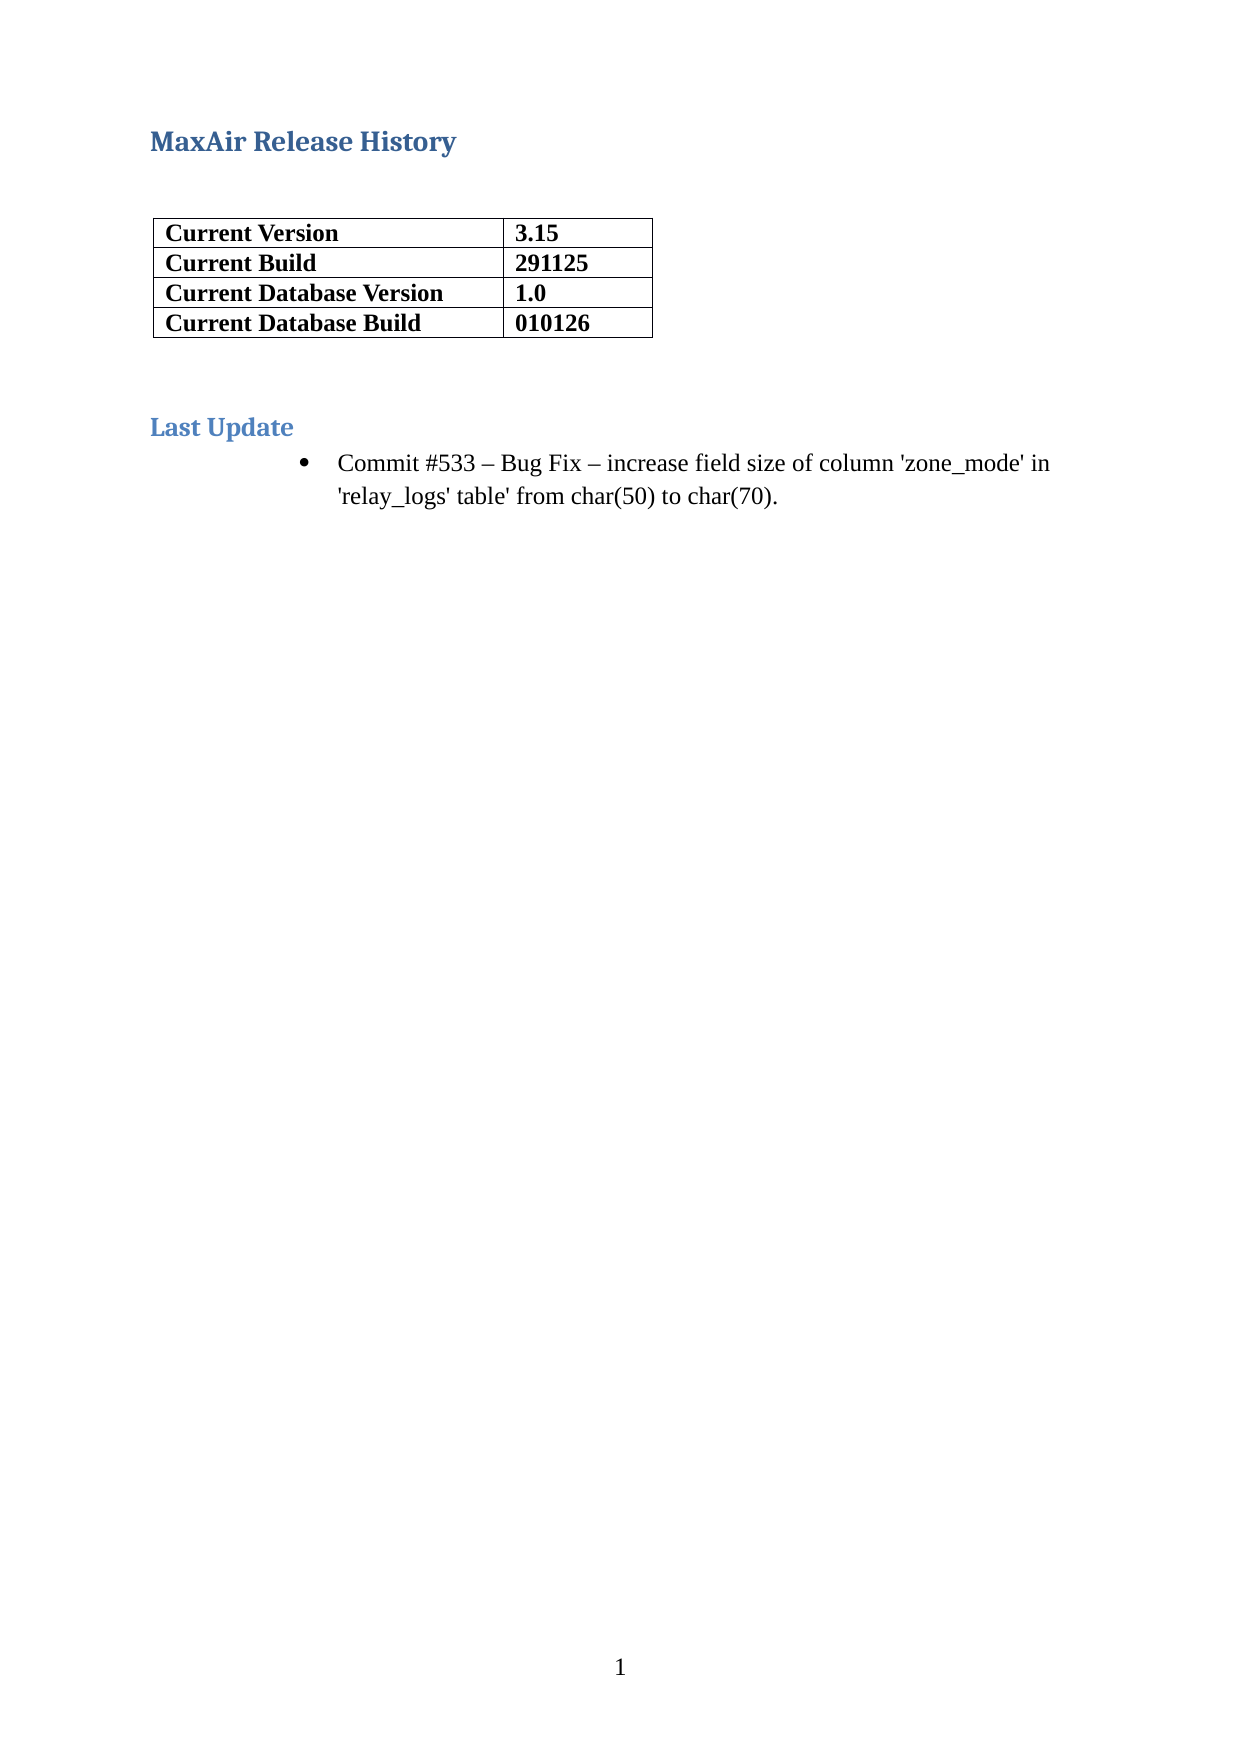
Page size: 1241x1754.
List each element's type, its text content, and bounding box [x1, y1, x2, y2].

table_header Current Version [154, 219, 503, 247]
table_cell Current Build [154, 248, 503, 277]
table_cell 1.0 [504, 278, 652, 307]
subtitle Last Update [150, 412, 1090, 443]
table_cell 291125 [504, 248, 652, 277]
table_cell Current Database Version [154, 278, 503, 307]
table_header 3.15 [504, 219, 652, 247]
list Commit #533 – Bug Fix – increase field size of column 'zone_mode' in 'relay_logs' table' from char(50) to char(70). [300, 448, 1090, 510]
subtitle MaxAir Release History [150, 125, 1090, 158]
table_cell 010126 [504, 308, 652, 337]
table_cell Current Database Build [154, 308, 503, 337]
